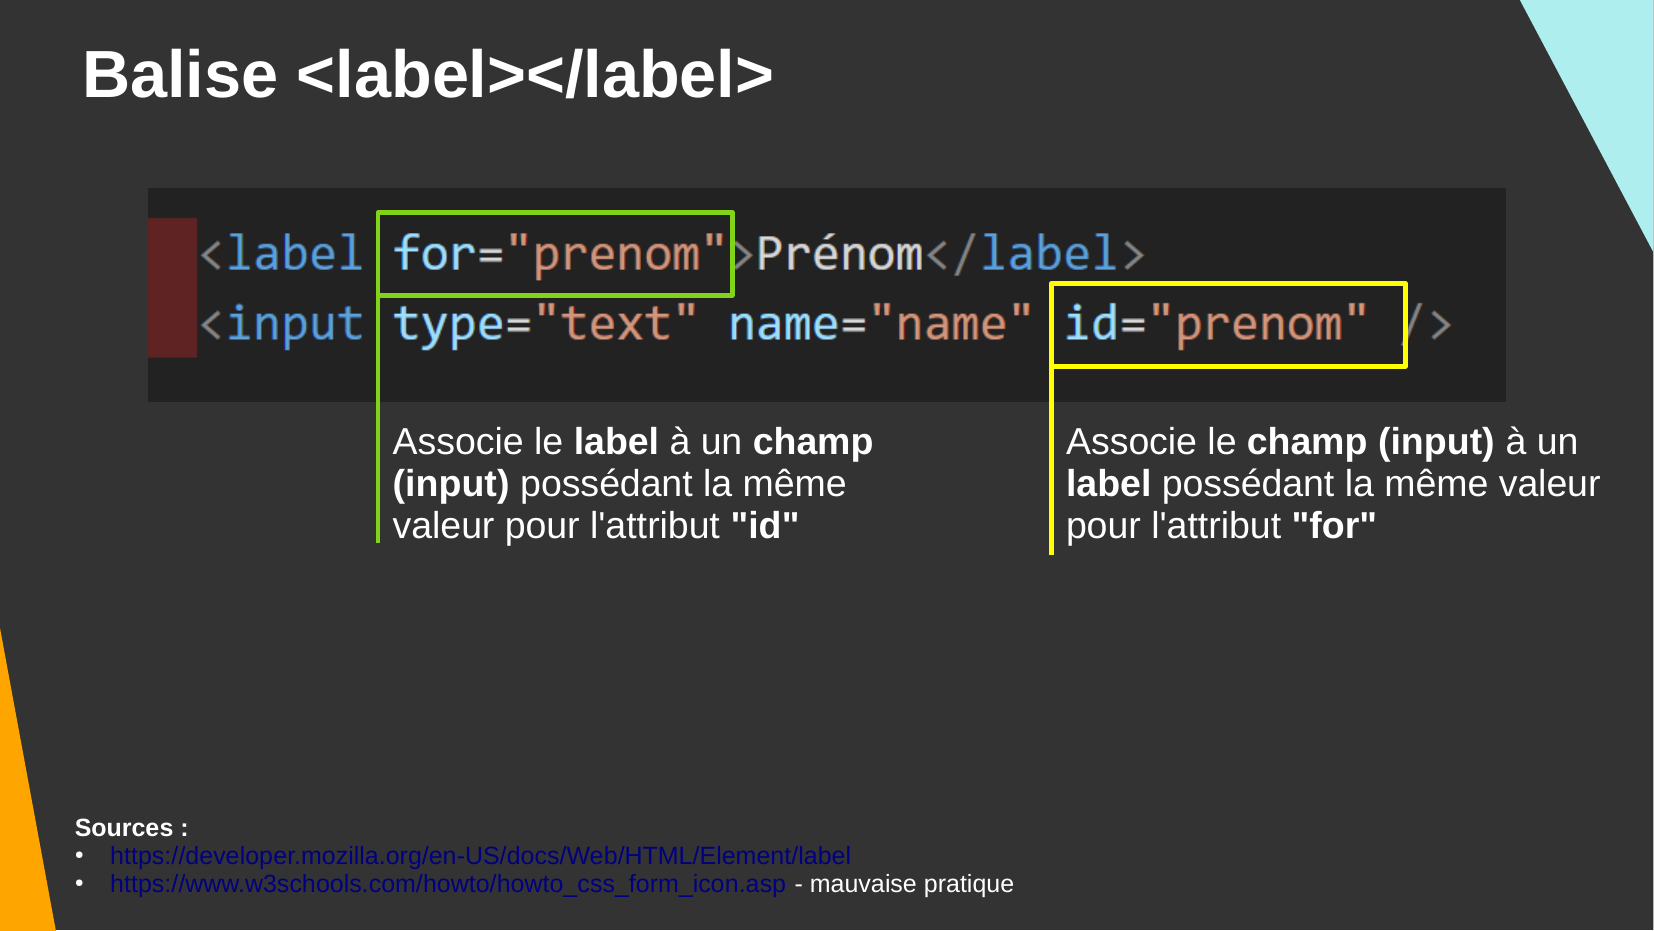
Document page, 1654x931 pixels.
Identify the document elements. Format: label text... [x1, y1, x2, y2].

text_box [1519, 0, 1654, 254]
picture [380, 215, 730, 293]
title Balise <label></label> [82, 37, 1571, 114]
text_box Associe le champ (input) à un label possédant la même valeur pour l'attribut "for" [1051, 413, 1619, 591]
text_box Sources : https://developer.mozilla.org/en-US/docs/Web/HTML/Element/label https://www.w3schools.com/howto/howto_css_form_icon.asp - mauvaise pratique [60, 806, 1546, 931]
picture [1054, 286, 1403, 364]
text_box [0, 628, 56, 931]
picture [148, 188, 1506, 402]
text_box Associe le label à un champ (input) possédant la même valeur pour l'attribut "id" [377, 413, 945, 555]
